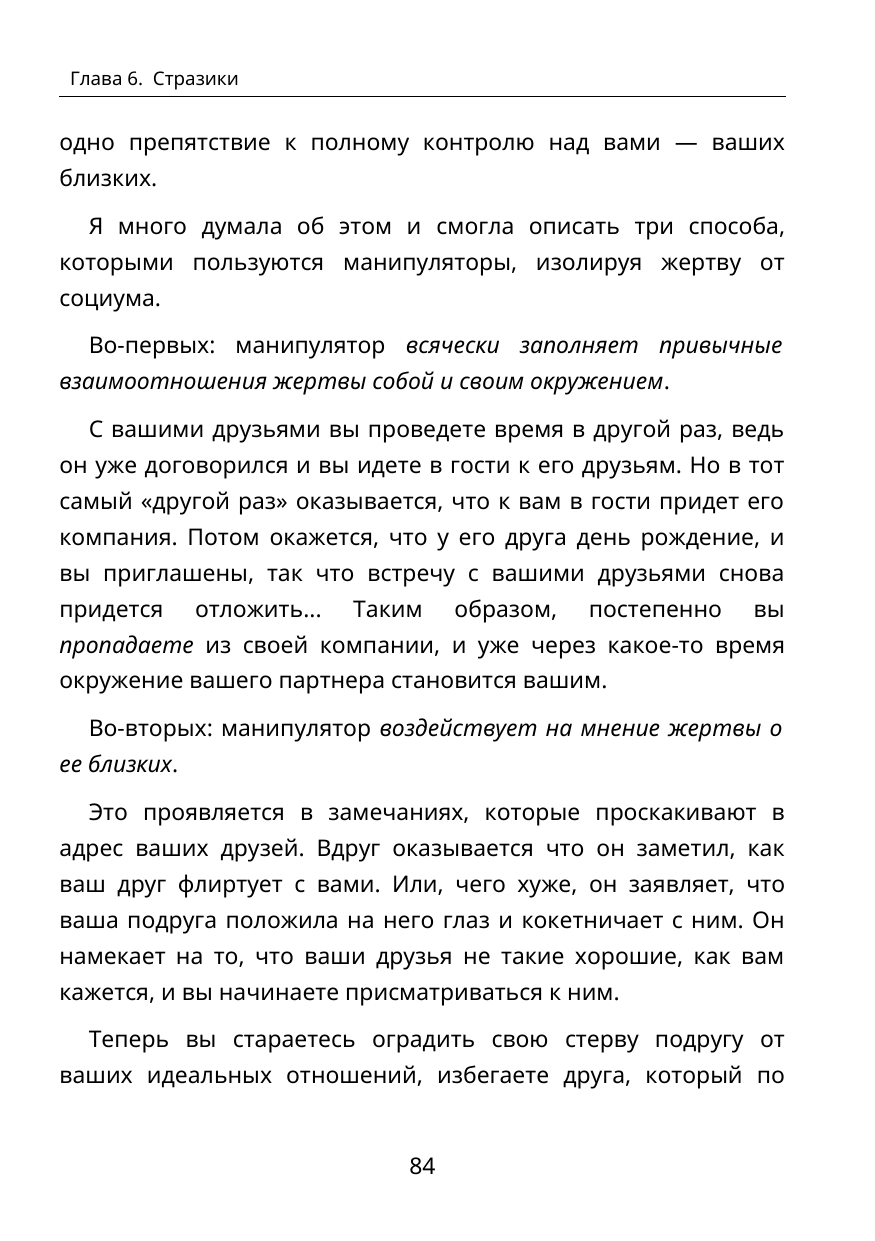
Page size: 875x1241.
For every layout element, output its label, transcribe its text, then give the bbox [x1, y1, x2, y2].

text Во-вторых: манипулятор воздействует на мнение жертвы о ее близких. [59, 712, 786, 779]
text Теперь вы стараетесь оградить свою стерву подругу от ваших идеальных отношений, избегаете друга, который по [59, 1023, 786, 1090]
text С вашими друзьями вы проведете время в другой раз, ведь он уже договорился и вы идете в гости к его друзьям. Но в тот самый «другой раз» оказывается, что к вам в гости придет его компания. Потом окажется, что у его друга день рождение, и вы приглашены, так что встречу с вашими друзьями снова придется отложить... Таким образом, постепенно вы пропадаете из своей компании, и уже через какое-то время окружение вашего партнера становится вашим. [59, 413, 786, 696]
text одно препятствие к полному контролю над вами — ваших близких. [59, 126, 786, 193]
text Я много думала об этом и смогла описать три способа, которыми пользуются манипуляторы, изолируя жертву от социума. [59, 210, 786, 313]
text Во-первых: манипулятор всячески заполняет привычные взаимоотношения жертвы собой и своим окружением. [59, 329, 786, 396]
text Это проявляется в замечаниях, которые проскакивают в адрес ваших друзей. Вдруг оказывается что он заметил, как ваш друг флиртует с вами. Или, чего хуже, он заявляет, что ваша подруга положила на него глаз и кокетничает с ним. Он намекает на то, что ваши друзья не такие хорошие, как вам кажется, и вы начинаете присматриваться к ним. [59, 796, 786, 1007]
